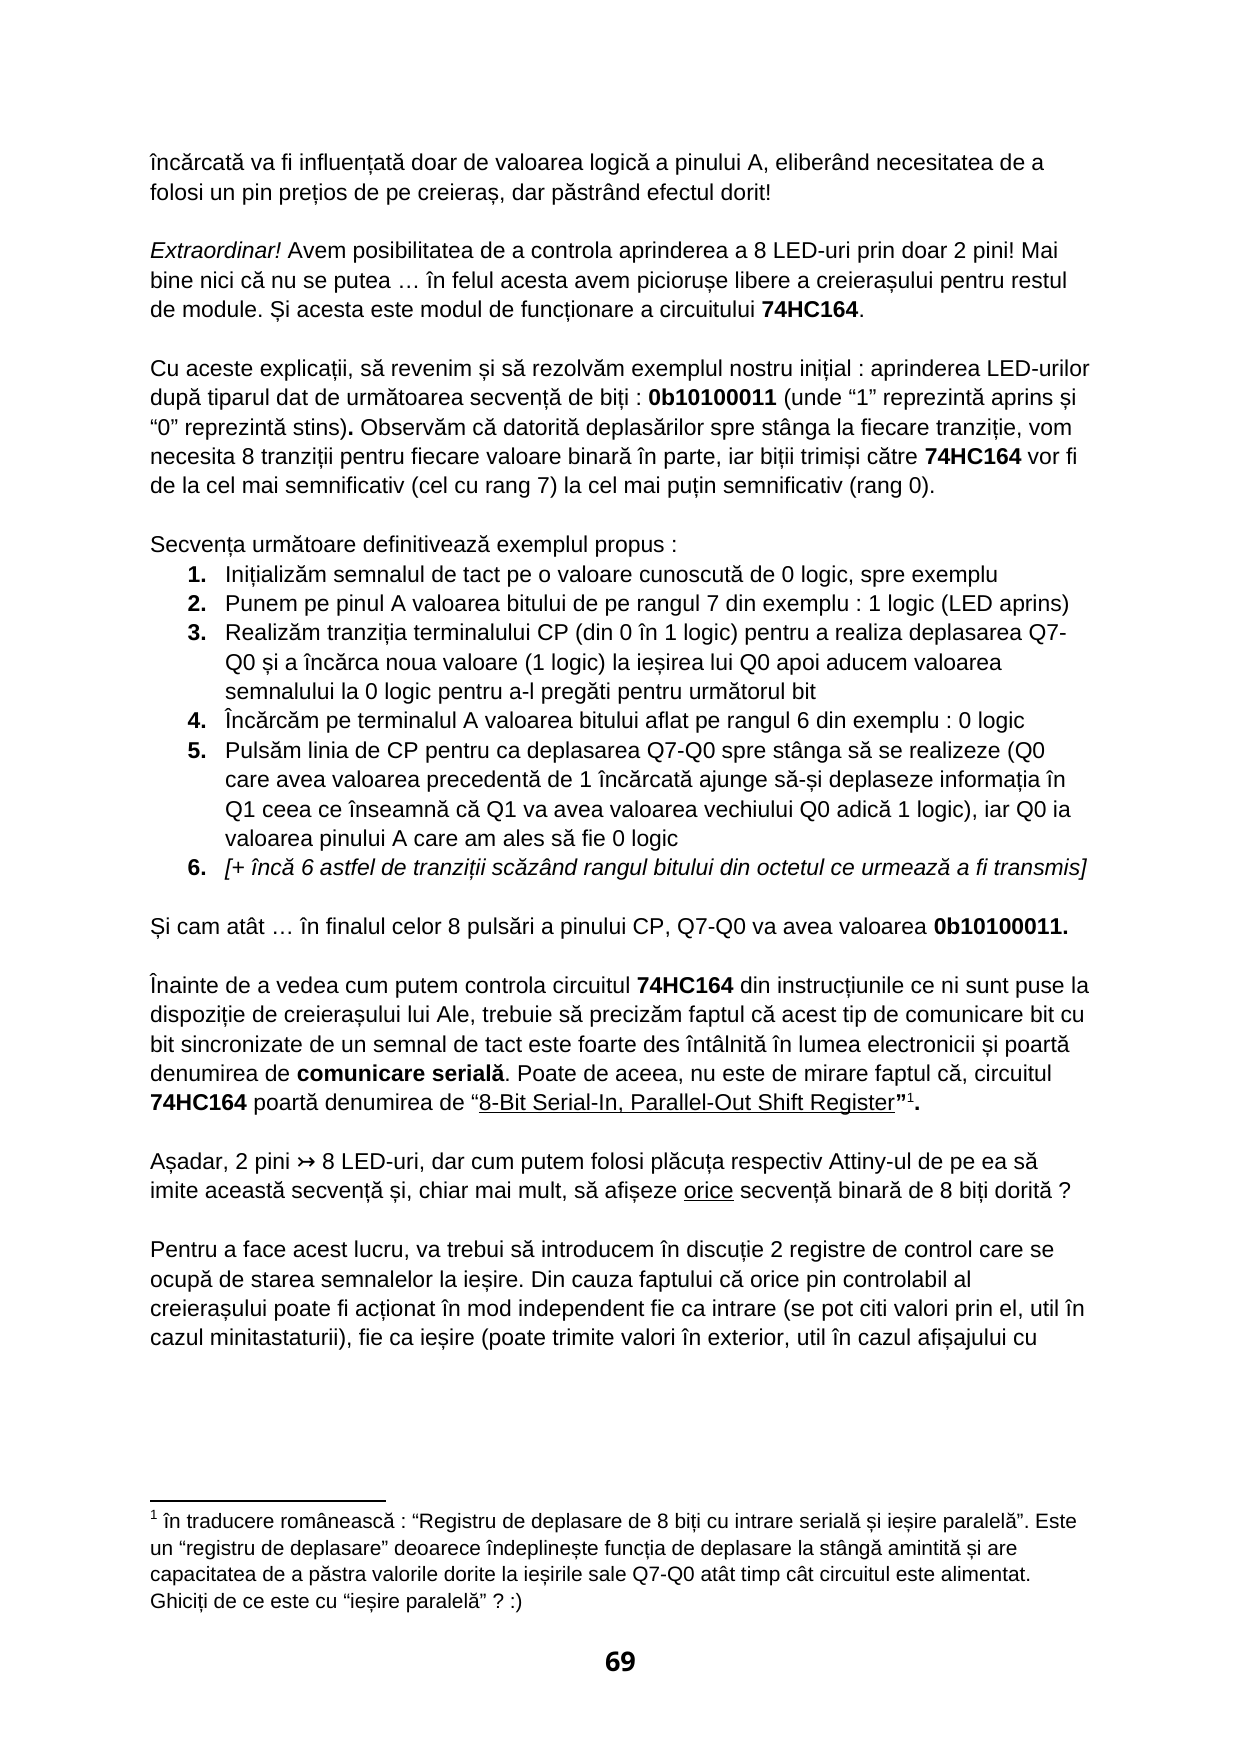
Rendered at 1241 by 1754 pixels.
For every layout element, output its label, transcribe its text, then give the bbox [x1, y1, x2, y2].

list Pulsăm linia de CP pentru ca deplasarea Q7-Q0 spre stânga să se realizeze (Q0 care avea valoarea precedentă de 1 încărcată ajunge să-și deplaseze informația în Q1 ceea ce înseamnă că Q1 va avea valoarea vechiului Q0 adică 1 logic), iar Q0 ia valoarea pinului A care am ales să fie 0 logic [187, 737, 1091, 851]
text în traducere românească : “Registru de deplasare de 8 biți cu intrare serială și ieșire paralelă”. Este un “registru de deplasare” deoarece îndeplinește funcția de deplasare la stângă amintită și are capacitatea de a păstra valorile dorite la ieșirile sale Q7-Q0 atât timp cât circuitul este alimentat. Ghiciți de ce este cu “ieșire paralelă” ? :) [150, 1507, 1091, 1613]
list [+ încă 6 astfel de tranziții scăzând rangul bitului din octetul ce urmează a fi transmis] [187, 855, 1091, 881]
text Pentru a face acest lucru, va trebui să introducem în discuție 2 registre de control care se ocupă de starea semnalelor la ieșire. Din cauza faptului că orice pin controlabil al creierașului poate fi acționat în mod independent fie ca intrare (se pot citi valori prin el, util în cazul minitastaturii), fie ca ieșire (poate trimite valori în exterior, util în cazul afișajului cu [150, 1237, 1091, 1380]
text Cu aceste explicații, să revenim și să rezolvăm exemplul nostru inițial : aprinderea LED-urilor după tiparul dat de următoarea secvență de biți : 0b10100011 (unde “1” reprezintă aprins și “0” reprezintă stins). Observăm că datorită deplasărilor spre stânga la fiecare tranziție, vom necesita 8 tranziții pentru fiecare valoare binară în parte, iar biții trimiși către 74HC164 vor fi de la cel mai semnificativ (cel cu rang 7) la cel mai puțin semnificativ (rang 0). [150, 356, 1091, 499]
list Inițializăm semnalul de tact pe o valoare cunoscută de 0 logic, spre exemplu [187, 561, 1091, 587]
text Extraordinar! Avem posibilitatea de a controla aprinderea a 8 LED-uri prin doar 2 pini! Mai bine nici că nu se putea … în felul acesta avem piciorușe libere a creierașului pentru restul de module. Și acesta este modul de funcționare a circuitului 74HC164. [150, 238, 1091, 322]
text încărcată va fi influențată doar de valoarea logică a pinului A, eliberând necesitatea de a folosi un pin prețios de pe creieraș, dar păstrând efectul dorit! [150, 150, 1091, 205]
list Încărcăm pe terminalul A valoarea bitului aflat pe rangul 6 din exemplu : 0 logic [187, 708, 1091, 734]
list Realizăm tranziția terminalului CP (din 0 în 1 logic) pentru a realiza deplasarea Q7-Q0 și a încărca noua valoare (1 logic) la ieșirea lui Q0 apoi aducem valoarea semnalului la 0 logic pentru a-l pregăti pentru următorul bit [187, 620, 1091, 704]
text Înainte de a vedea cum putem controla circuitul 74HC164 din instrucțiunile ce ni sunt puse la dispoziție de creierașului lui Ale, trebuie să precizăm faptul că acest tip de comunicare bit cu bit sincronizate de un semnal de tact este foarte des întâlnită în lumea electronicii și poartă denumirea de comunicare serială. Poate de aceea, nu este de mirare faptul că, circuitul 74HC164 poartă denumirea de “8-Bit Serial-In, Parallel-Out Shift Register”. [150, 972, 1091, 1116]
text Și cam atât … în finalul celor 8 pulsări a pinului CP, Q7-Q0 va avea valoarea 0b10100011. [150, 914, 1091, 939]
text Secvența următoare definitivează exemplul propus : [150, 532, 1091, 557]
text Așadar, 2 pini ↣ 8 LED-uri, dar cum putem folosi plăcuța respectiv Attiny-ul de pe ea să imite această secvență și, chiar mai mult, să afișeze orice secvență binară de 8 biți dorită ? [150, 1149, 1091, 1204]
list Punem pe pinul A valoarea bitului de pe rangul 7 din exemplu : 1 logic (LED aprins) [187, 591, 1091, 616]
